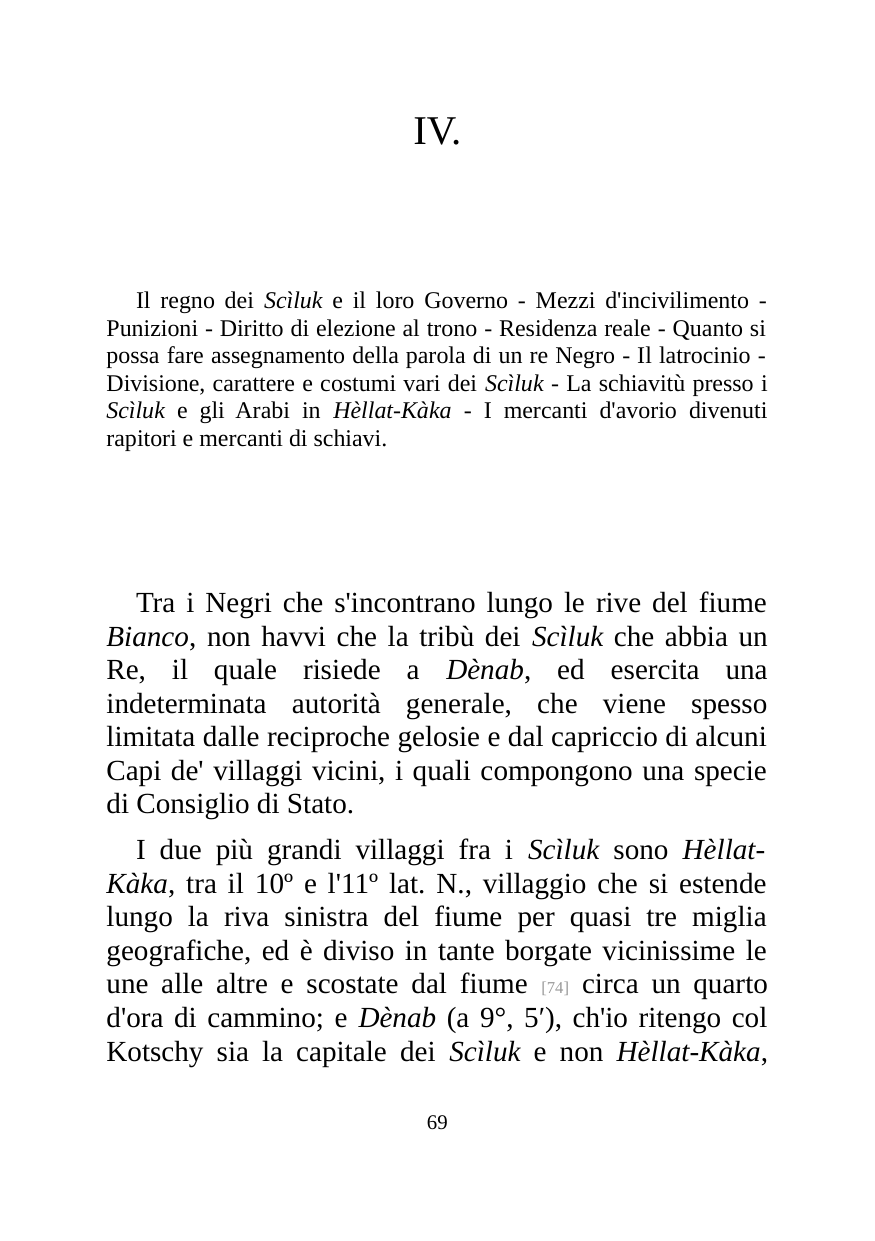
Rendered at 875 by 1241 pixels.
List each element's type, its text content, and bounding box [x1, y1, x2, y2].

text Tra i Negri che s'incontrano lungo le rive del fiume Bianco, non havvi che la tribù dei Scìluk che abbia un Re, il quale risiede a Dènab, ed esercita una indeterminata autorità generale, che viene spesso limitata dalle reciproche gelosie e dal capriccio di alcuni Capi de' villaggi vicini, i quali compongono una specie di Consiglio di Stato. [106, 585, 768, 820]
subtitle IV. [106, 106, 768, 153]
text Il regno dei Scìluk e il loro Governo - Mezzi d'incivilimento - Punizioni - Diritto di elezione al trono - Residenza reale - Quanto si possa fare assegnamento della parola di un re Negro - Il latrocinio - Divisione, carattere e costumi vari dei Scìluk - La schiavitù presso i Scìluk e gli Arabi in Hèllat-Kàka - I mercanti d'avorio divenuti rapitori e mercanti di schiavi. [106, 286, 768, 452]
text I due più grandi villaggi fra i Scìluk sono Hèllat-Kàka, tra il 10º e l'11º lat. N., villaggio che si estende lungo la riva sinistra del fiume per quasi tre miglia geografiche, ed è diviso in tante borgate vicinissime le une alle altre e scostate dal fiume [74] circa un quarto d'ora di cammino; e Dènab (a 9°, 5′), ch'io ritengo col Kotschy sia la capitale dei Scìluk e non Hèllat-Kàka, [106, 832, 768, 1067]
